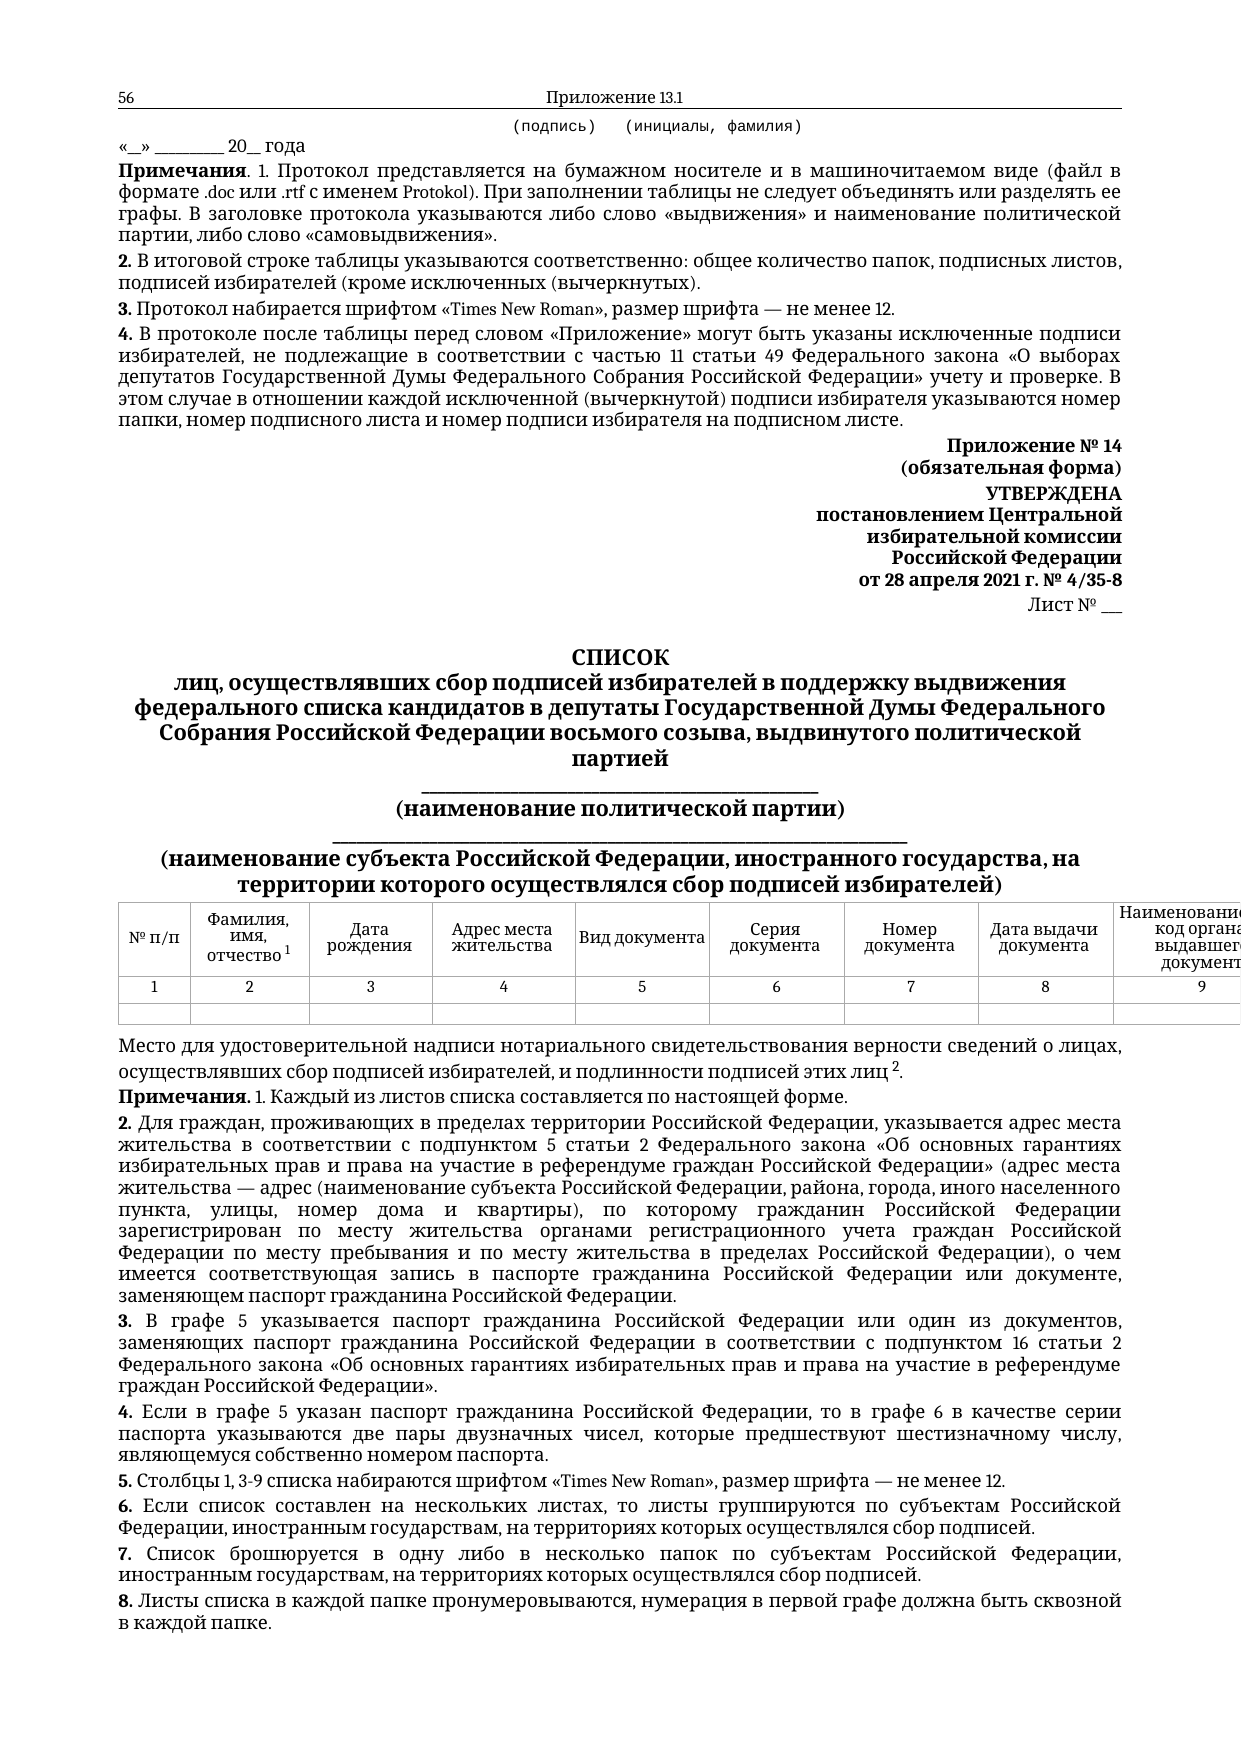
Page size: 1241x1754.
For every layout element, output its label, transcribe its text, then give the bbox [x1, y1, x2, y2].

text 2. Для граждан, проживающих в пределах территории Российской Федерации, указывается адрес места жительства в соответствии с подпунктом 5 статьи 2 Федерального закона «Об основных гарантиях избирательных прав и права на участие в референдуме граждан Российской Федерации» (адрес места жительства — адрес (наименование субъекта Российской Федерации, района, города, иного населенного пункта, улицы, номер дома и квартиры), по которому гражданин Российской Федерации зарегистрирован по месту жительства органами регистрационного учета граждан Российской Федерации по месту пребывания и по месту жительства в пределах Российской Федерации), о чем имеется соответствующая запись в паспорте гражданина Российской Федерации или документе, заменяющем паспорт гражданина Российской Федерации. [118, 1113, 1122, 1307]
text Примечания. 1. Протокол представляется на бумажном носителе и в машиночитаемом виде (файл в формате .doc или .rtf с именем Protokol). При заполнении таблицы не следует объединять или разделять ее графы. В заголовке протокола указываются либо слово «выдвижения» и наименование политической партии, либо слово «самовыдвижения». [118, 160, 1122, 247]
table_cell 4 [433, 977, 575, 1003]
subtitle СПИСОК лиц, осуществлявших сбор подписей избирателей в поддержку выдвижения федерального списка кандидатов в депутаты Государственной Думы Федерального Собрания Российской Федерации восьмого созыва, выдвинутого политической партией _________________________________________________ (наименование политической партии) _______________________________________________________________________ (наименование субъекта Российской Федерации, иностранного государства, на территории которого осуществлялся сбор подписей избирателей) [118, 646, 1122, 898]
text Лист № ___ [118, 595, 1122, 617]
text 6. Если список составлен на нескольких листах, то листы группируются по субъектам Российской Федерации, иностранным государствам, на территориях которых осуществлялся сбор подписей. [118, 1496, 1122, 1539]
table_cell 3 [310, 977, 432, 1003]
table_cell [845, 1004, 978, 1023]
table_header Серия документа [710, 903, 844, 976]
table_header № п/п [119, 903, 190, 976]
text 3. Протокол набирается шрифтом «Times New Roman», размер шрифта — не менее 12. [118, 298, 1122, 319]
text Приложение № 14 (обязательная форма) [118, 436, 1122, 479]
table_cell [979, 1004, 1113, 1023]
text 3. В графе 5 указывается паспорт гражданина Российской Федерации или один из документов, заменяющих паспорт гражданина Российской Федерации в соответствии с подпунктом 16 статьи 2 Федерального закона «Об основных гарантиях избирательных прав и права на участие в референдуме граждан Российской Федерации». [118, 1311, 1122, 1397]
table_cell 2 [191, 977, 309, 1003]
table_cell [433, 1004, 575, 1023]
table_header Дата выдачи документа [979, 903, 1113, 976]
table_cell [119, 1004, 190, 1023]
table_cell 9 [1114, 977, 1240, 1003]
text 4. В протоколе после таблицы перед словом «Приложение» могут быть указаны исключенные подписи избирателей, не подлежащие в соответствии с частью 11 статьи 49 Федерального закона «О выборах депутатов Государственной Думы Федерального Собрания Российской Федерации» учету и проверке. В этом случае в отношении каждой исключенной (вычеркнутой) подписи избирателя указываются номер папки, номер подписного листа и номер подписи избирателя на подписном листе. [118, 324, 1122, 432]
table_header Адрес места жительства [433, 903, 575, 976]
text 5. Столбцы 1, 3-9 списка набираются шрифтом «Times New Roman», размер шрифта — не менее 12. [118, 1470, 1122, 1492]
table_header Наименование или код органа, выдавшего документ [1114, 903, 1240, 976]
table_cell 6 [710, 977, 844, 1003]
text «__» __________ 20__ года [118, 136, 1122, 156]
text 4. Если в графе 5 указан паспорт гражданина Российской Федерации, то в графе 6 в качестве серии паспорта указываются две пары двузначных чисел, которые предшествуют шестизначному числу, являющемуся собственно номером паспорта. [118, 1401, 1122, 1466]
table_cell 8 [979, 977, 1113, 1003]
text Место для удостоверительной надписи нотариального свидетельствования верности сведений о лицах, осуществлявших сбор подписей избирателей, и подлинности подписей этих лиц 2. [118, 1036, 1122, 1083]
table_cell [191, 1004, 309, 1023]
table_header Номер документа [845, 903, 978, 976]
table_cell 5 [576, 977, 709, 1003]
text Примечания. 1. Каждый из листов списка составляется по настоящей форме. [118, 1087, 1122, 1109]
table_cell [1114, 1004, 1240, 1023]
table_header Вид документа [576, 903, 709, 976]
table_cell 7 [845, 977, 978, 1003]
table_cell [576, 1004, 709, 1023]
table_header Дата рождения [310, 903, 432, 976]
text 7. Список брошюруется в одну либо в несколько папок по субъектам Российской Федерации, иностранным государствам, на территориях которых осуществлялся сбор подписей. [118, 1543, 1122, 1586]
text (подпись) (инициалы, фамилия) [118, 118, 1122, 136]
table_cell 1 [119, 977, 190, 1003]
table_cell [310, 1004, 432, 1023]
table_cell [710, 1004, 844, 1023]
text 8. Листы списка в каждой папке пронумеровываются, нумерация в первой графе должна быть сквозной в каждой папке. [118, 1591, 1122, 1634]
text УТВЕРЖДЕНА постановлением Центральной избирательной комиссии Российской Федерации от 28 апреля 2021 г. № 4/35-8 [118, 483, 1122, 591]
text 2. В итоговой строке таблицы указываются соответственно: общее количество папок, подписных листов, подписей избирателей (кроме исключенных (вычеркнутых). [118, 251, 1122, 294]
table_header Фамилия, имя, отчество 1 [191, 903, 309, 976]
